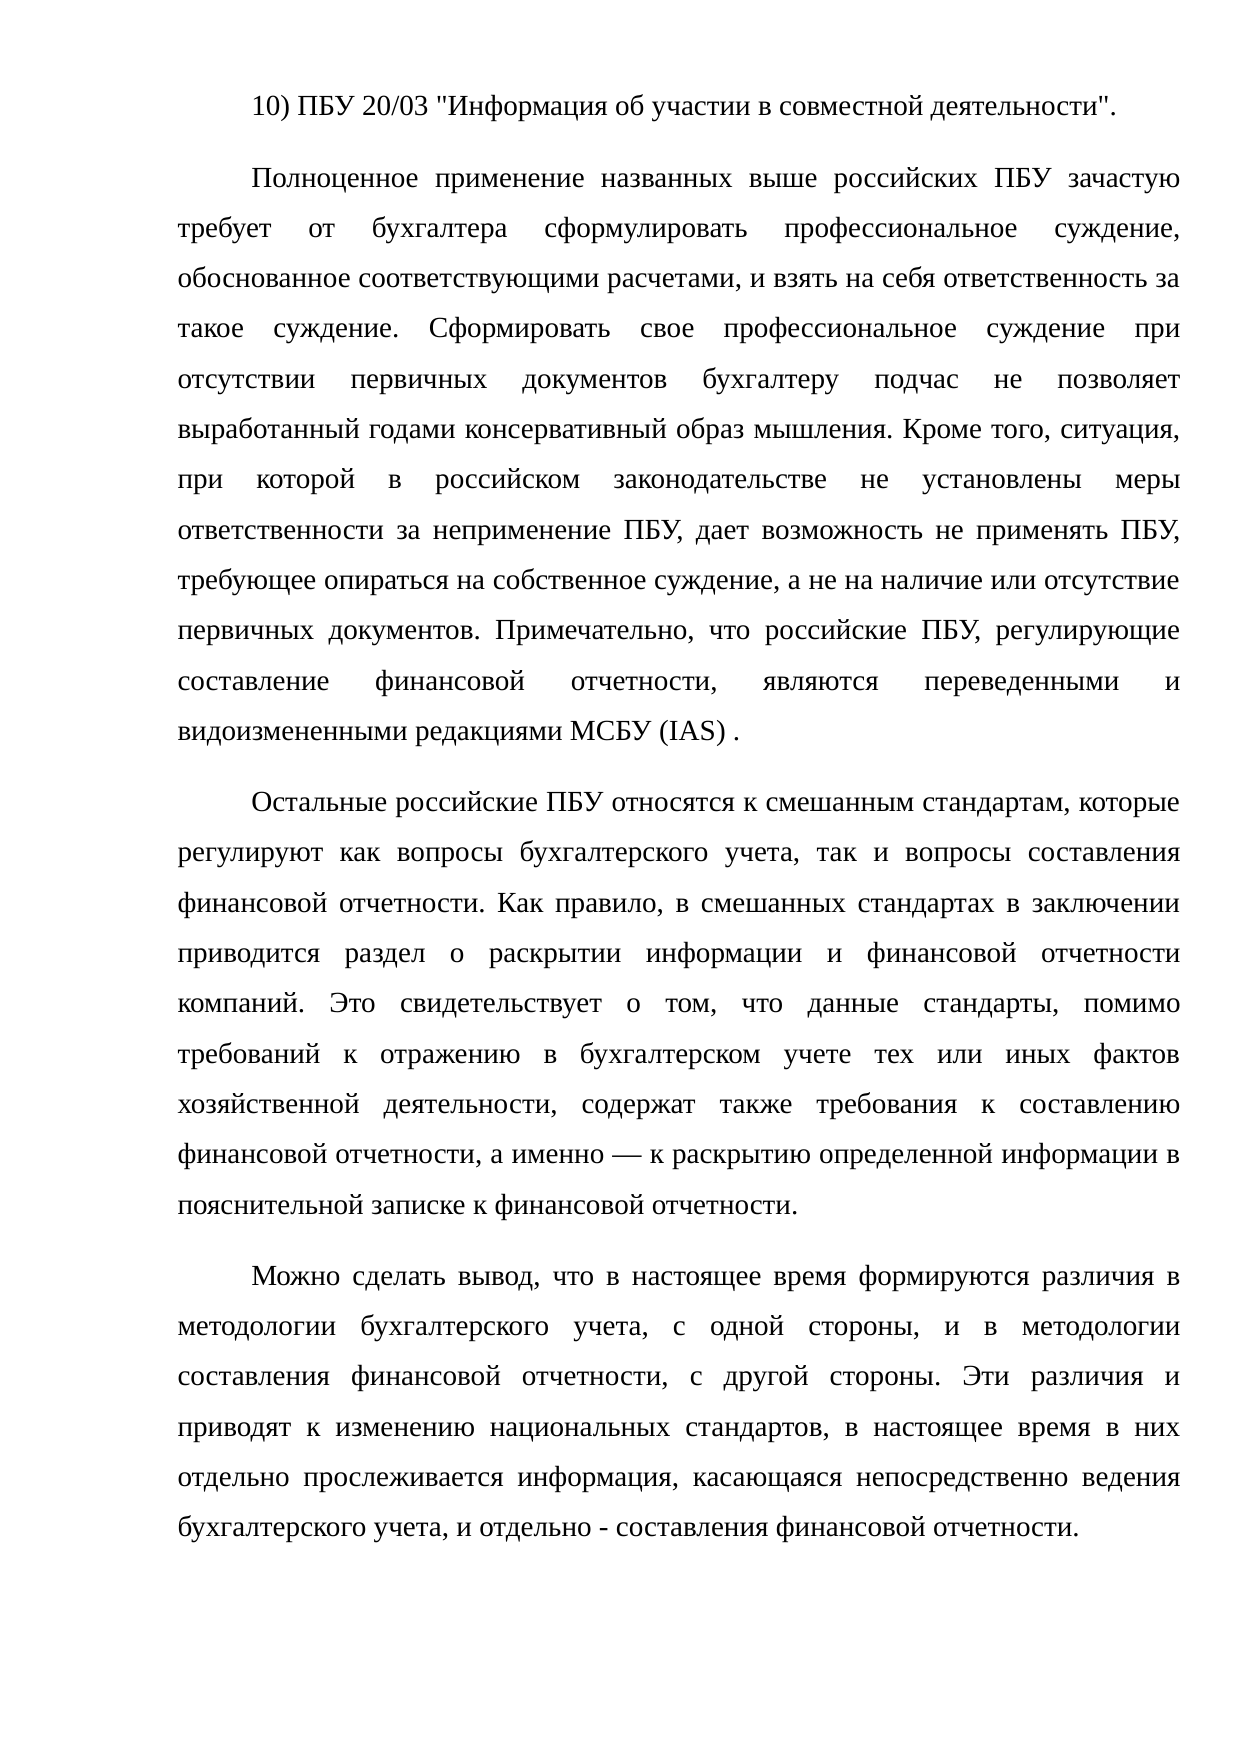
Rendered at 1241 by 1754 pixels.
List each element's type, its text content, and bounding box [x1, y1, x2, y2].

text 10) ПБУ 20/03 "Информация об участии в совместной деятельности". [177, 88, 1181, 122]
text Можно сделать вывод, что в настоящее время формируются различия в методологии бухгалтерского учета, с одной стороны, и в методологии составления финансовой отчетности, с другой стороны. Эти различия и приводят к изменению национальных стандартов, в настоящее время в них отдельно прослеживается информация, касающаяся непосредственно ведения бухгалтерского учета, и отдельно - составления финансовой отчетности. [177, 1258, 1181, 1543]
text Полноценное применение названных выше российских ПБУ зачастую требует от бухгалтера сформулировать профессиональное суждение, обоснованное соответствующими расчетами, и взять на себя ответственность за такое суждение. Сформировать свое профессиональное суждение при отсутствии первичных документов бухгалтеру подчас не позволяет выработанный годами консервативный образ мышления. Кроме того, ситуация, при которой в российском законодательстве не установлены меры ответственности за неприменение ПБУ, дает возможность не применять ПБУ, требующее опираться на собственное суждение, а не на наличие или отсутствие первичных документов. Примечательно, что российские ПБУ, регулирующие составление финансовой отчетности, являются переведенными и видоизмененными редакциями МСБУ (IAS) . [177, 160, 1181, 747]
text Остальные российские ПБУ относятся к смешанным стандартам, которые регулируют как вопросы бухгалтерского учета, так и вопросы составления финансовой отчетности. Как правило, в смешанных стандартах в заключении приводится раздел о раскрытии информации и финансовой отчетности компаний. Это свидетельствует о том, что данные стандарты, помимо требований к отражению в бухгалтерском учете тех или иных фактов хозяйственной деятельности, содержат также требования к составлению финансовой отчетности, а именно — к раскрытию определенной информации в пояснительной записке к финансовой отчетности. [177, 784, 1181, 1220]
